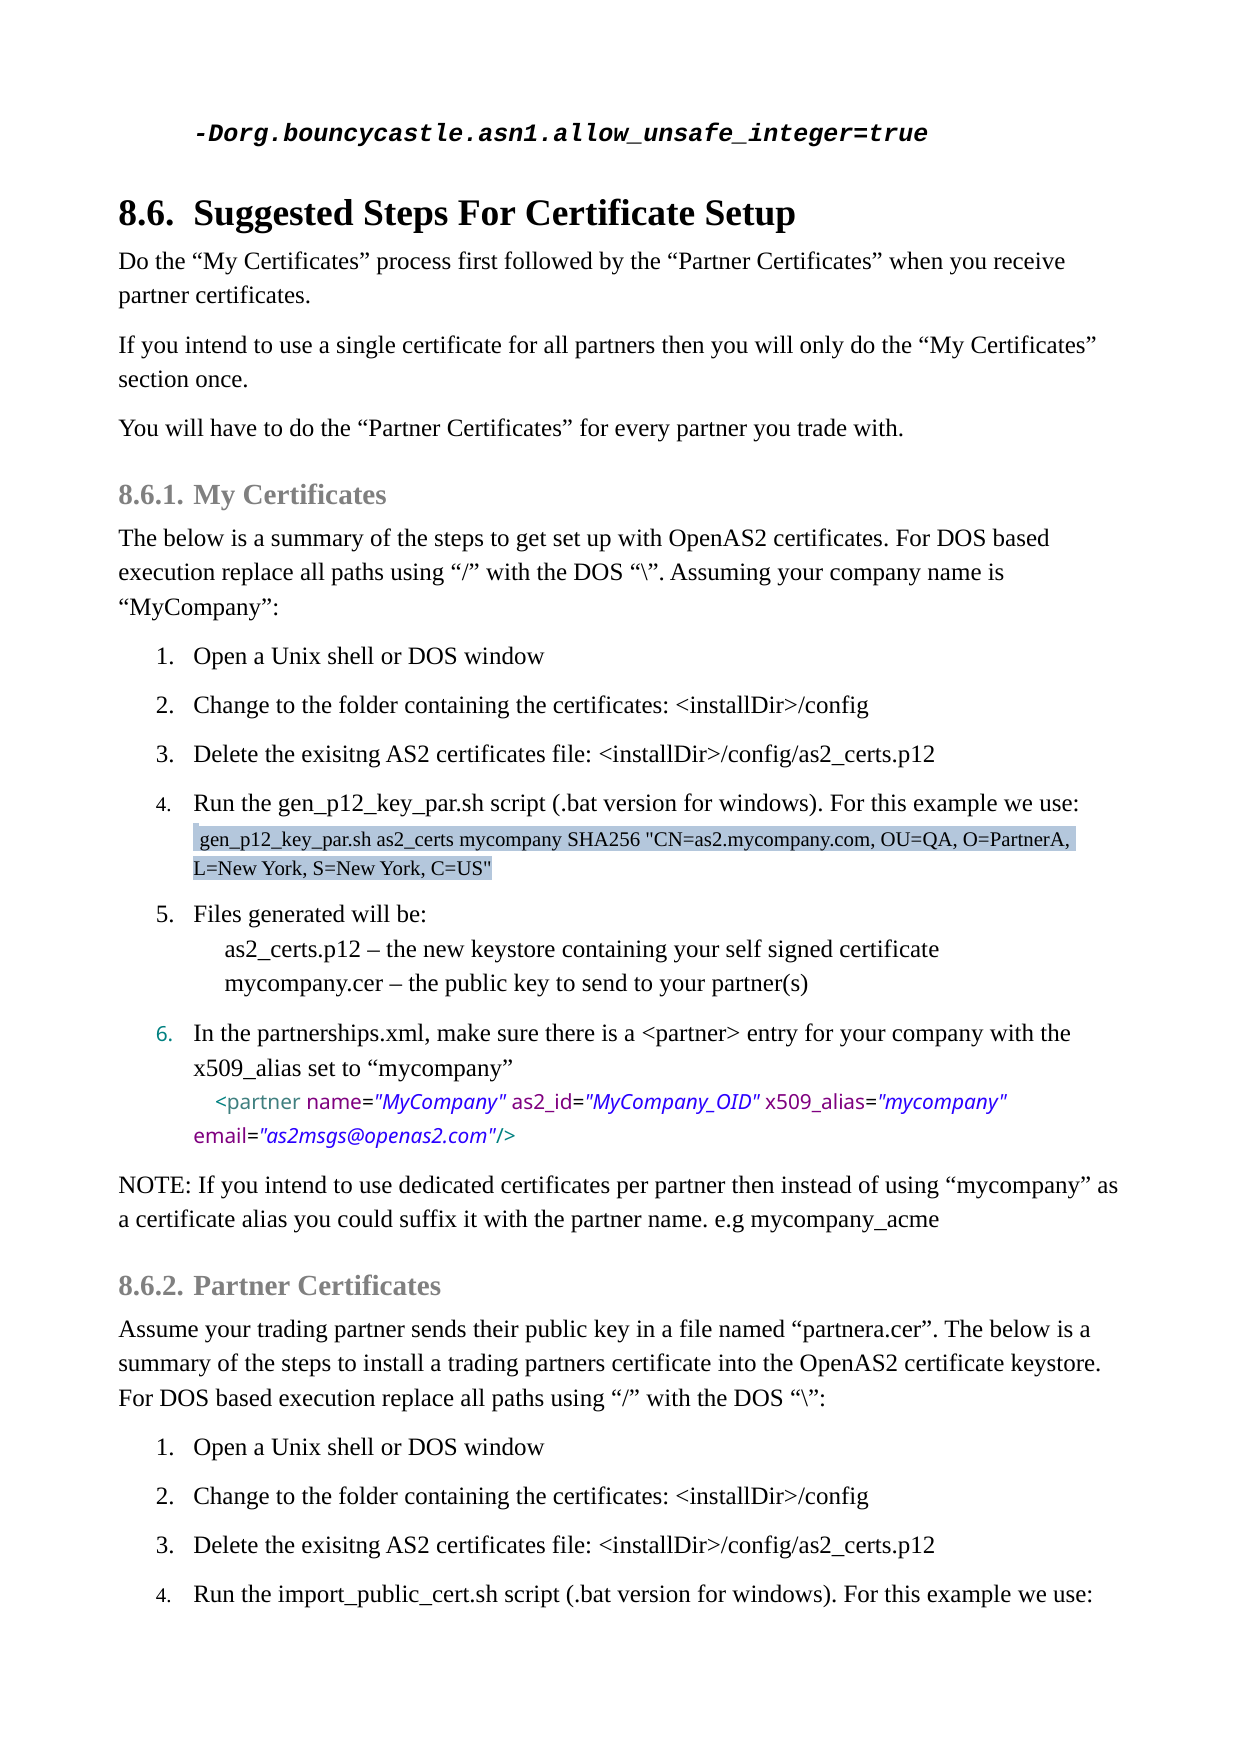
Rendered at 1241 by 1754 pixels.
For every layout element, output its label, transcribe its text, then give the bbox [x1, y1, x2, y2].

subtitle Suggested Steps For Certificate Setup [118, 191, 1122, 234]
text You will have to do the “Partner Certificates” for every partner you trade with. [118, 413, 1122, 442]
list Change to the folder containing the certificates: <installDir>/config [156, 1481, 1122, 1510]
list Open a Unix shell or DOS window [156, 1432, 1122, 1461]
subtitle Partner Certificates [118, 1268, 1122, 1302]
list Run the import_public_cert.sh script (.bat version for windows). For this example we use: [156, 1579, 1122, 1608]
text If you intend to use a single certificate for all partners then you will only do the “My Certificates” section once. [118, 330, 1122, 393]
text Assume your trading partner sends their public key in a file named “partnera.cer”. The below is a summary of the steps to install a trading partners certificate into the OpenAS2 certificate keystore. For DOS based execution replace all paths using “/” with the DOS “\”: [118, 1314, 1122, 1412]
text -Dorg.bouncycastle.asn1.allow_unsafe_integer=true [193, 118, 1122, 149]
text NOTE: If you intend to use dedicated certificates per partner then instead of using “mycompany” as a certificate alias you could suffix it with the partner name. e.g mycompany_acme [118, 1170, 1122, 1233]
list Open a Unix shell or DOS window [156, 641, 1122, 670]
text Do the “My Certificates” process first followed by the “Partner Certificates” when you receive partner certificates. [118, 246, 1122, 309]
text The below is a summary of the steps to get set up with OpenAS2 certificates. For DOS based execution replace all paths using “/” with the DOS “\”. Assuming your company name is “MyCompany”: [118, 523, 1122, 621]
list Files generated will be: as2_certs.p12 – the new keystore containing your self signed certificate mycompany.cer – the public key to send to your partner(s) [156, 899, 1122, 997]
list In the partnerships.xml, make sure there is a <partner> entry for your company with the x509_alias set to “mycompany” <partner name="MyCompany" as2_id="MyCompany_OID" x509_alias="mycompany" email="as2msgs@openas2.com"/> [156, 1018, 1122, 1150]
list Change to the folder containing the certificates: <installDir>/config [156, 690, 1122, 719]
subtitle My Certificates [118, 477, 1122, 510]
list Delete the exisitng AS2 certificates file: <installDir>/config/as2_certs.p12 [156, 739, 1122, 768]
list Delete the exisitng AS2 certificates file: <installDir>/config/as2_certs.p12 [156, 1530, 1122, 1559]
list Run the gen_p12_key_par.sh script (.bat version for windows). For this example we use: gen_p12_key_par.sh as2_certs mycompany SHA256 "CN=as2.mycompany.com, OU=QA, O=PartnerA, L=New York, S=New York, C=US" [156, 788, 1122, 880]
